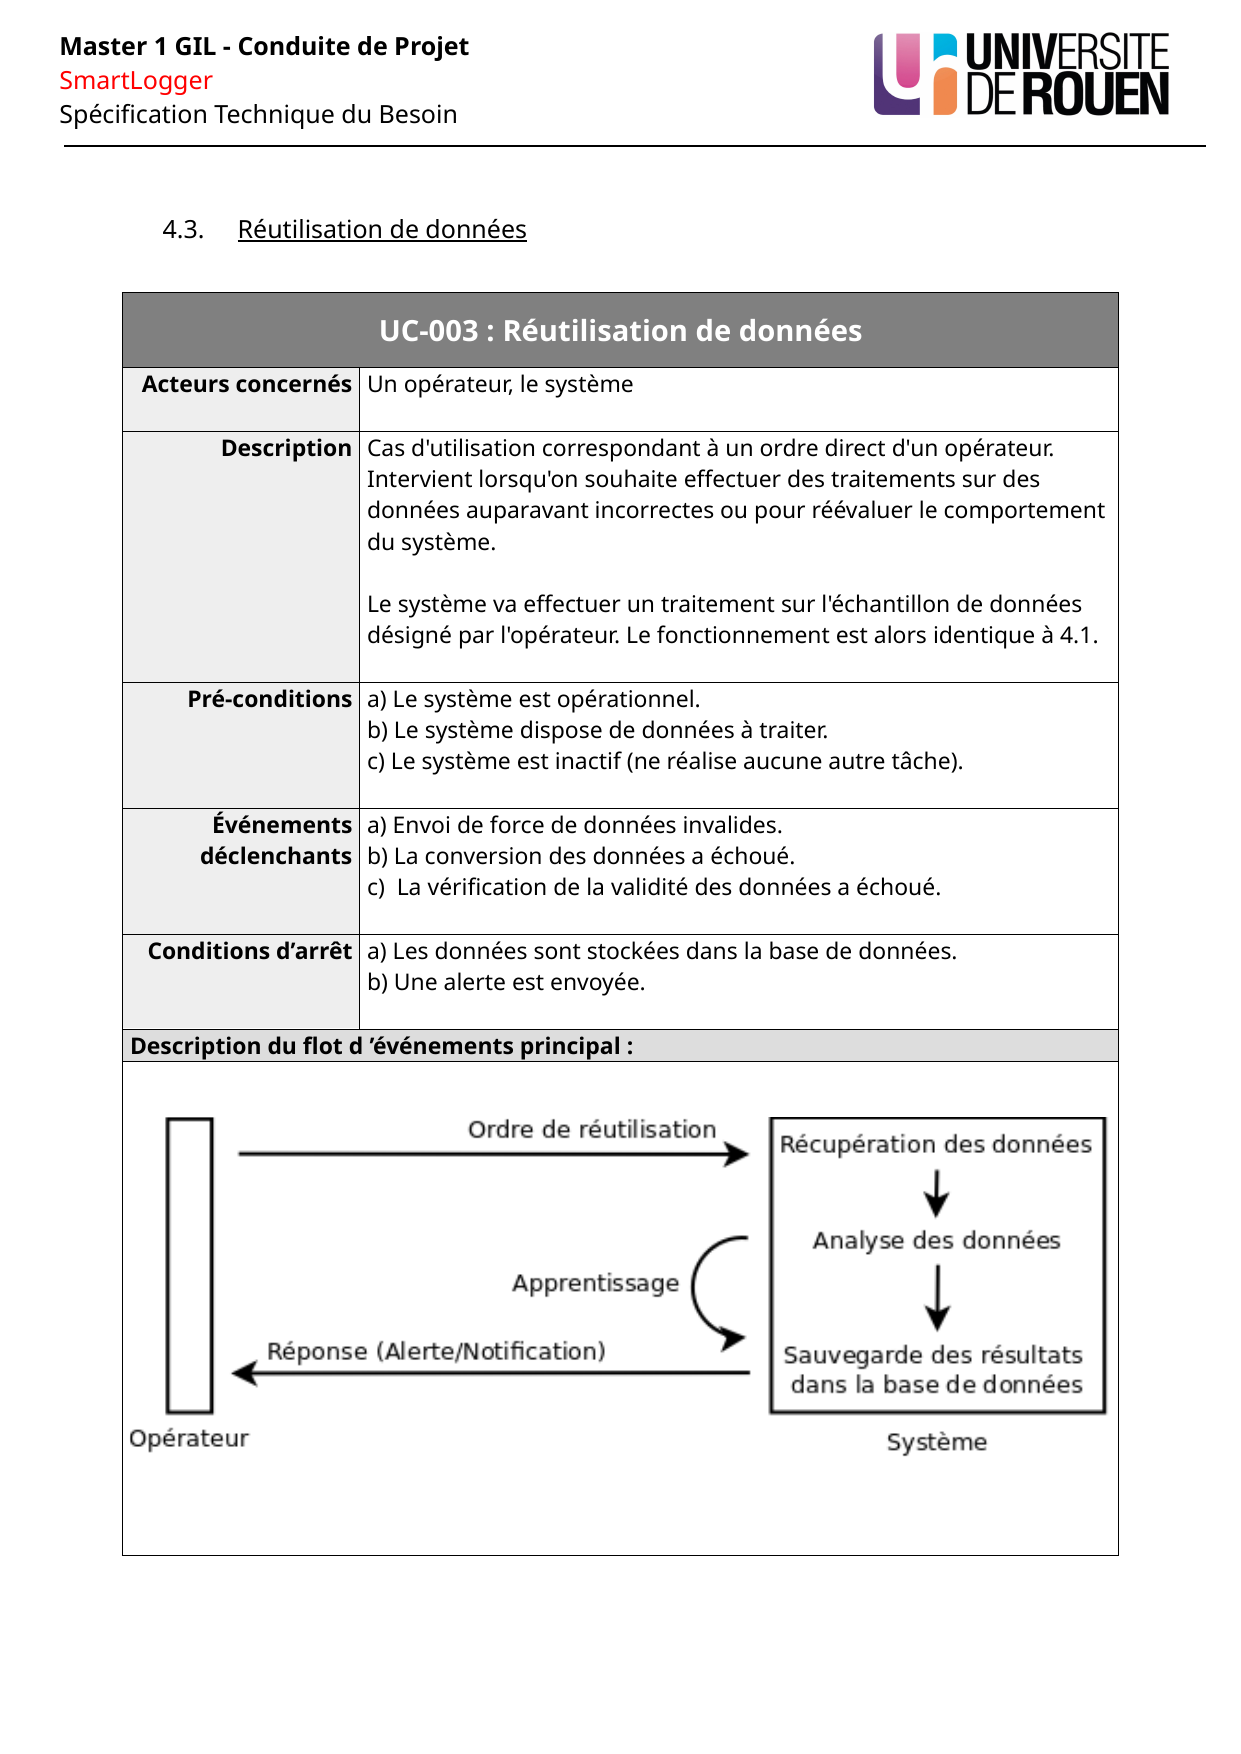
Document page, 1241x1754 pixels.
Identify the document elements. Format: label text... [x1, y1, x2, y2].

table_cell a) Les données sont stockées dans la base de données. b) Une alerte est envoyée. [360, 935, 1118, 1028]
table_cell Description du flot d ’événements principal : [123, 1030, 1118, 1061]
table_header UC-003 : Réutilisation de données [123, 293, 1118, 367]
table_cell Pré-conditions [123, 683, 359, 808]
picture [872, 32, 1170, 118]
table_cell Cas d'utilisation correspondant à un ordre direct d'un opérateur. Intervient lorsqu'on souhaite effectuer des traitements sur des données auparavant incorrectes ou pour réévaluer le comportement du système. Le système va effectuer un traitement sur l'échantillon de données désigné par l'opérateur. Le fonctionnement est alors identique à 4.1. [360, 432, 1118, 682]
subtitle Réutilisation de données [162, 212, 1181, 246]
table_cell Un opérateur, le système [360, 368, 1118, 431]
table_cell Description [123, 432, 359, 682]
picture [129, 1117, 1112, 1458]
table_cell Événements déclenchants [123, 809, 359, 934]
table_cell a) Envoi de force de données invalides. b) La conversion des données a échoué. c) La vérification de la validité des données a échoué. [360, 809, 1118, 934]
table_cell [123, 1062, 1118, 1555]
table_cell Acteurs concernés [123, 368, 359, 431]
table_cell Conditions d’arrêt [123, 935, 359, 1028]
table_cell a) Le système est opérationnel. b) Le système dispose de données à traiter. c) Le système est inactif (ne réalise aucune autre tâche). [360, 683, 1118, 808]
